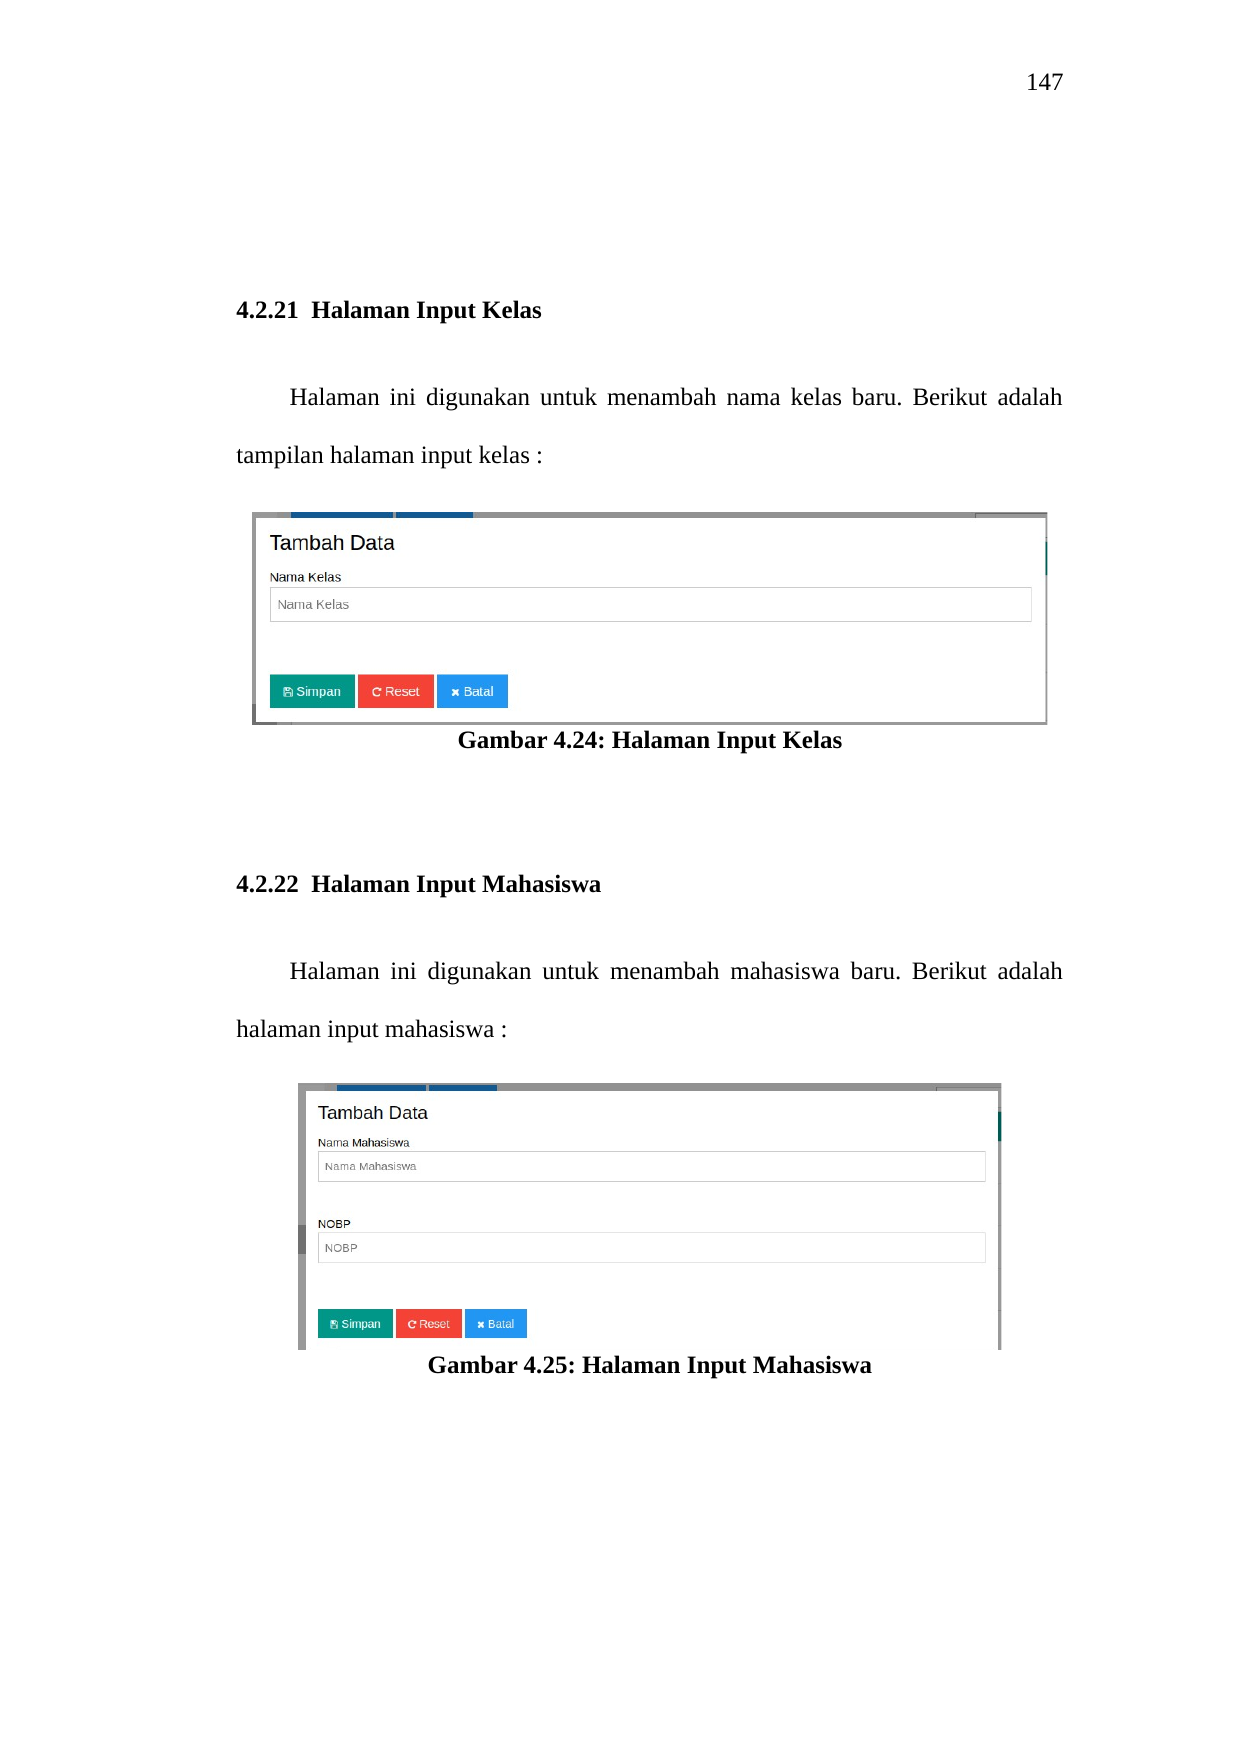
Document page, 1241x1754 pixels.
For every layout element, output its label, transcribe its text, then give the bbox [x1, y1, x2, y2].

text Gambar 4.25: Halaman Input Mahasiswa [298, 1350, 1001, 1379]
subtitle 4.2.22 Halaman Input Mahasiswa [236, 869, 1063, 898]
subtitle 4.2.21 Halaman Input Kelas [236, 295, 1063, 324]
text Halaman ini digunakan untuk menambah mahasiswa baru. Berikut adalah halaman input mahasiswa : [236, 956, 1063, 1042]
picture [298, 1083, 1002, 1350]
text Halaman ini digunakan untuk menambah nama kelas baru. Berikut adalah tampilan halaman input kelas : [236, 382, 1063, 468]
text [252, 500, 1047, 512]
text Gambar 4.24: Halaman Input Kelas [252, 725, 1047, 753]
picture [252, 512, 1048, 725]
